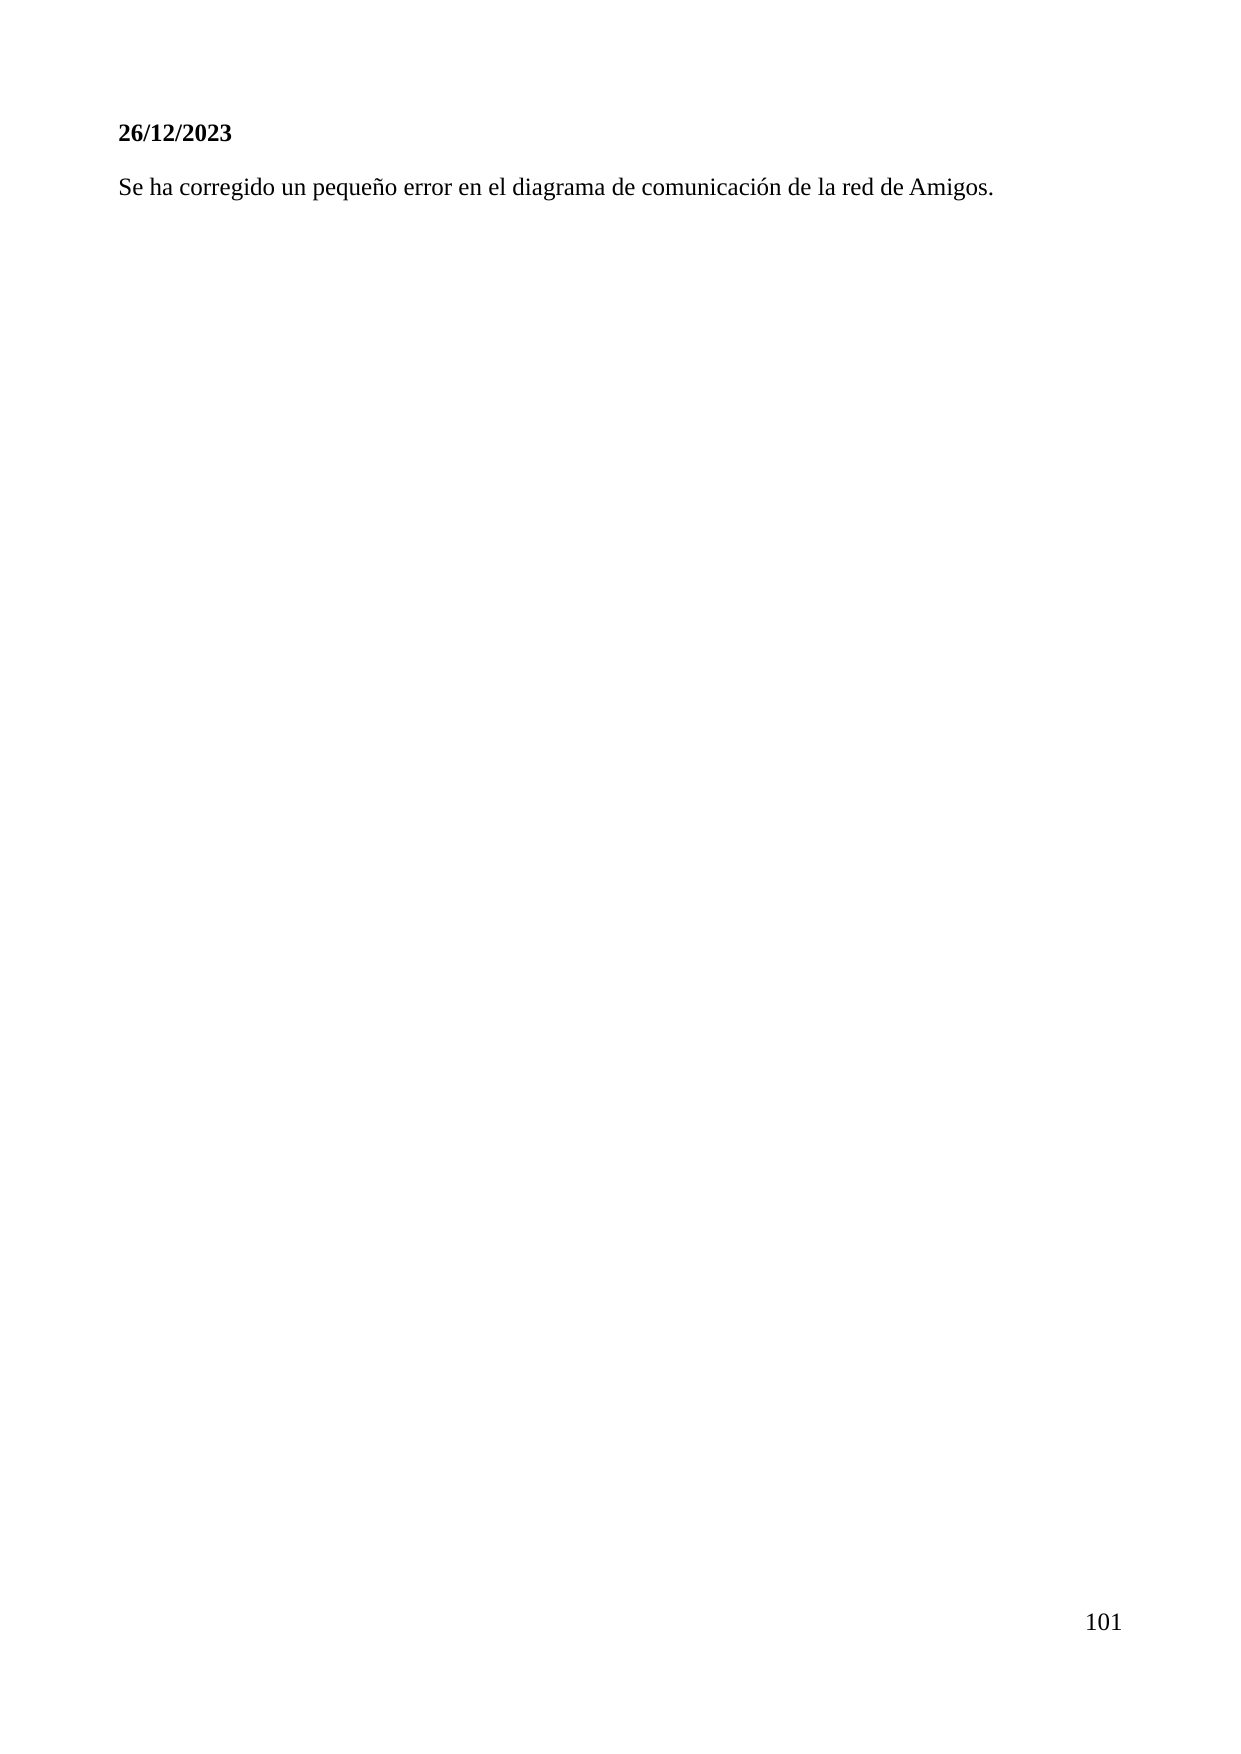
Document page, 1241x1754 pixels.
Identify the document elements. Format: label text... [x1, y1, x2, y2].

text Se ha corregido un pequeño error en el diagrama de comunicación de la red de Amigos. [118, 172, 1122, 201]
text 26/12/2023 [118, 118, 1122, 147]
